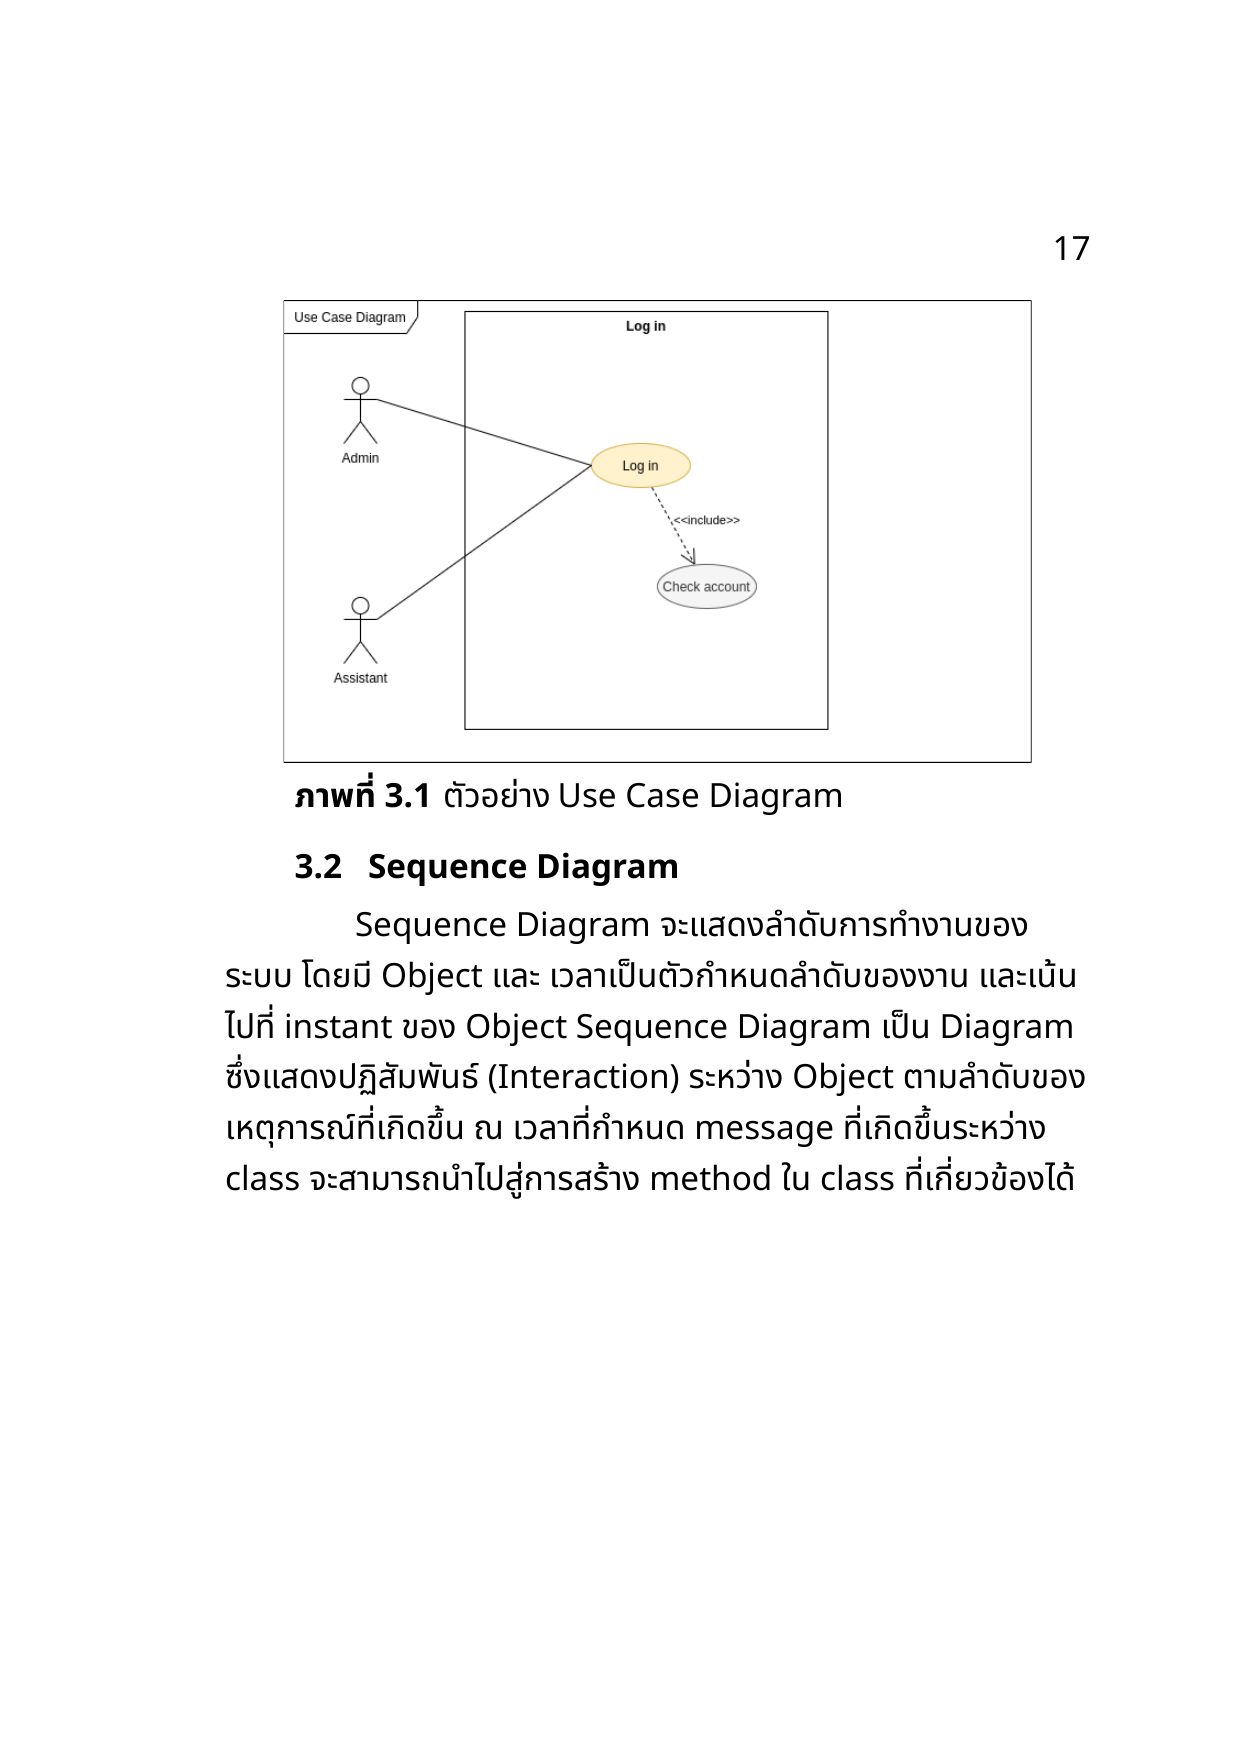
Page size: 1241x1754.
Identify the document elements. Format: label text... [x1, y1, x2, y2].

text ภาพที่ 3.1 ตัวอย่างUse Case Diagram [225, 763, 1091, 822]
text Sequence Diagram จะแสดงลำดับการทำงานของระบบ โดยมี Object และ เวลาเป็นตัวกำหนดลำดับของงาน และเน้นไปที่ instant ของ Object Sequence Diagram เป็น Diagram ซึ่งแสดงปฏิสัมพันธ์ (Interaction) ระหว่าง Object ตามลำดับของเหตุการณ์ที่เกิดขึ้น ณ เวลาที่กำหนด message ที่เกิดขึ้นระหว่าง class จะสามารถนำไปสู่การสร้าง method ใน class ที่เกี่ยวข้องได้ [225, 901, 1091, 1205]
picture [283, 300, 1032, 763]
subtitle 3.2 Sequence Diagram [225, 843, 1091, 889]
